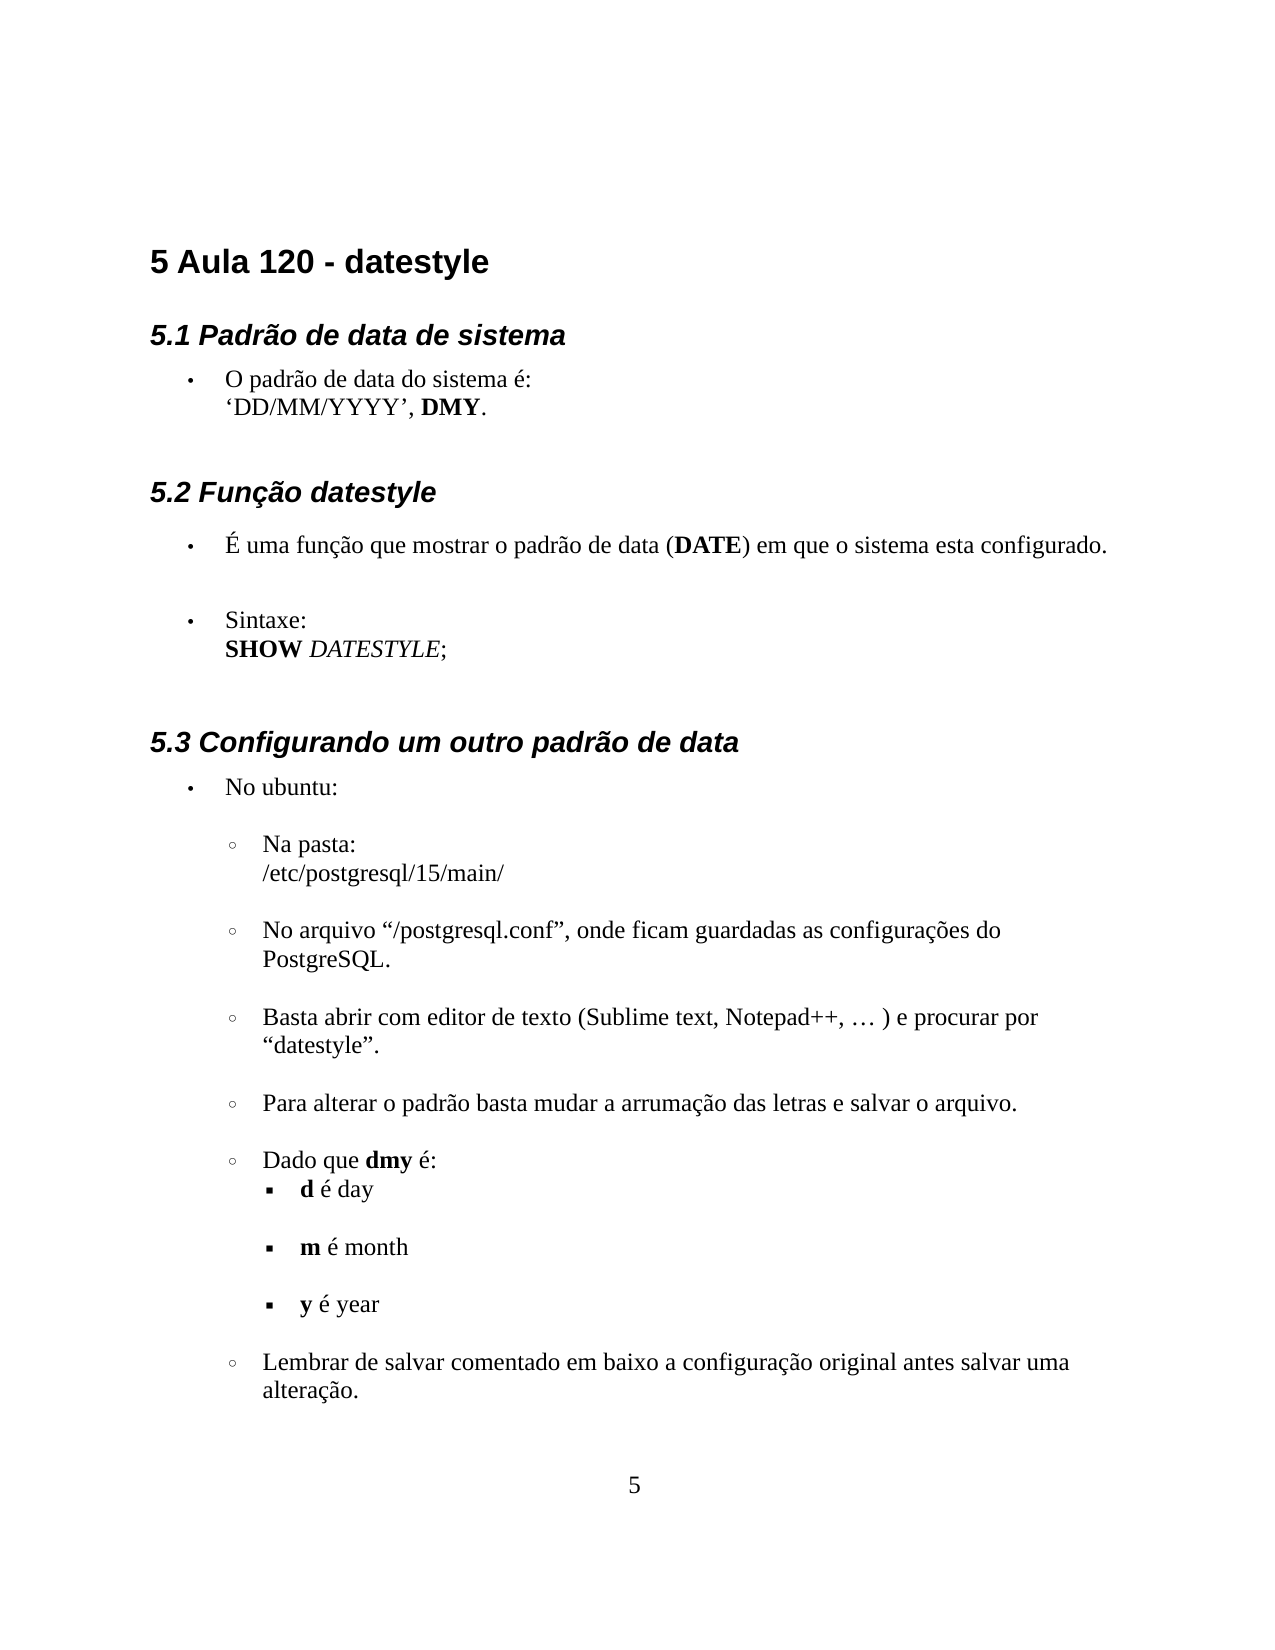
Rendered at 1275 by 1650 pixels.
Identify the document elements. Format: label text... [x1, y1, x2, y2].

list m é month [262, 1232, 1125, 1289]
list Basta abrir com editor de texto (Sublime text, Notepad++, … ) e procurar por “datestyle”. [225, 1002, 1125, 1088]
list y é year [262, 1289, 1125, 1347]
subtitle 5.3 Configurando um outro padrão de data [150, 726, 1125, 759]
list Sintaxe: SHOW DATESTYLE; [187, 605, 1125, 692]
list [187, 150, 1125, 179]
subtitle 5.1 Padrão de data de sistema [150, 318, 1125, 351]
subtitle 5.2 Função datestyle [150, 475, 1125, 508]
list Na pasta: /etc/postgresql/15/main/ [225, 829, 1125, 915]
list d é day [262, 1174, 1125, 1232]
list Lembrar de salvar comentado em baixo a configuração original antes salvar uma alteração. [225, 1347, 1125, 1433]
list No ubuntu: [187, 772, 1125, 829]
subtitle 5 Aula 120 - datestyle [150, 241, 1125, 280]
list Dado que dmy é: [225, 1145, 1125, 1174]
list No arquivo “/postgresql.conf”, onde ficam guardadas as configurações do PostgreSQL. [225, 915, 1125, 1002]
list O padrão de data do sistema é: ‘DD/MM/YYYY’, DMY. [187, 364, 1125, 450]
list É uma função que mostrar o padrão de data (DATE) em que o sistema esta configurado. [187, 530, 1125, 587]
list Para alterar o padrão basta mudar a arrumação das letras e salvar o arquivo. [225, 1088, 1125, 1145]
